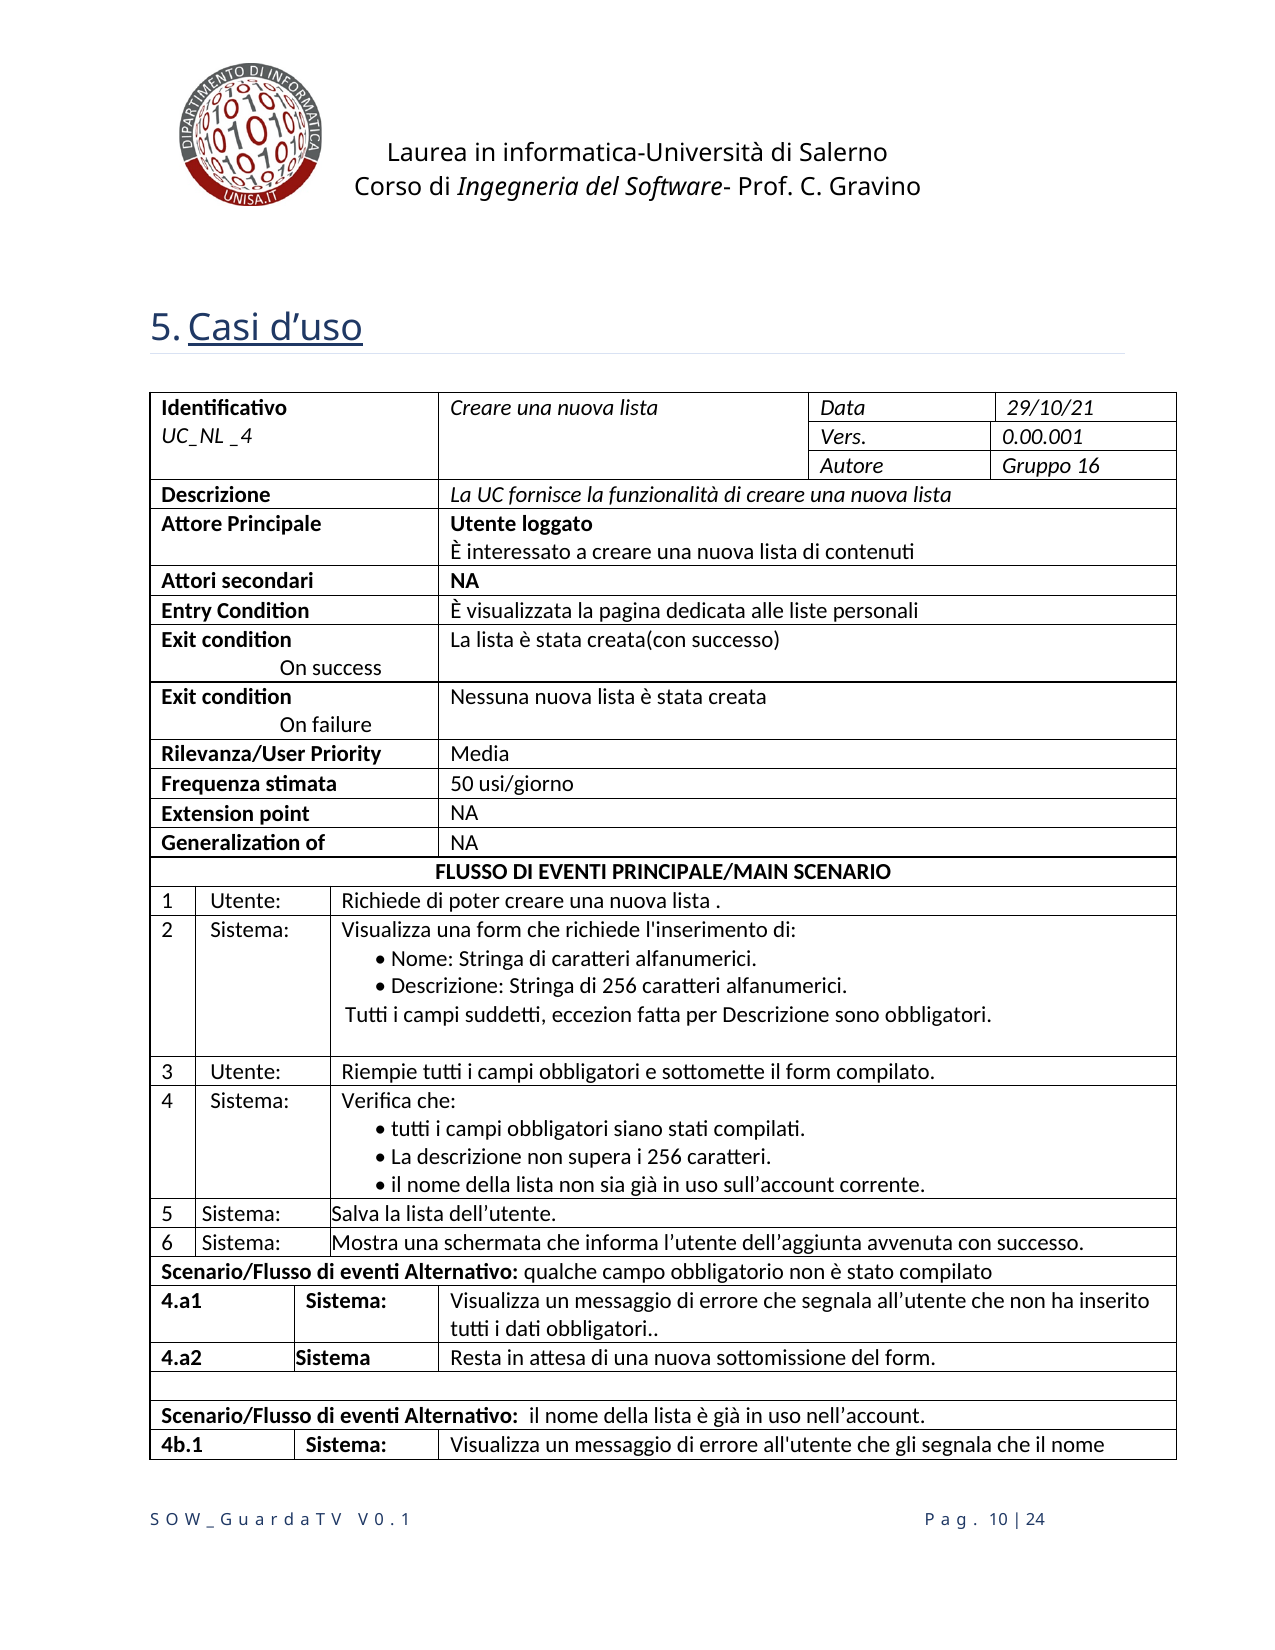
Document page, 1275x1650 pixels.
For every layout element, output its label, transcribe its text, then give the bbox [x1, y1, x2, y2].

table_cell Richiede di poter creare una nuova lista . [331, 887, 1176, 914]
table_cell Sistema: [196, 1086, 330, 1198]
table_cell Visualizza una form che richiede l'inserimento di: • Nome: Stringa di caratteri alfanumerici. • Descrizione: Stringa di 256 caratteri alfanumerici. Tutti i campi suddetti, eccezion fatta per Descrizione sono obbligatori. [331, 916, 1176, 1056]
table_cell Attori secondari [151, 566, 438, 595]
table_cell 0.00.001 [991, 422, 1176, 450]
table_cell Sistema: [196, 1199, 330, 1227]
table_cell Descrizione [151, 480, 438, 508]
table_cell Scenario/Flusso di eventi Alternativo: qualche campo obbligatorio non è stato compilato [151, 1257, 1176, 1285]
table_cell Generalization of [151, 828, 438, 856]
table_cell Sistema: [295, 1430, 438, 1458]
table_cell La UC fornisce la funzionalità di creare una nuova lista [439, 480, 1176, 508]
table_header Creare una nuova lista [439, 393, 808, 479]
table_cell NA [439, 566, 1176, 595]
table_cell Attore Principale [151, 509, 438, 565]
table_cell Sistema [295, 1343, 438, 1371]
table_cell Mostra una schermata che informa l’utente dell’aggiunta avvenuta con successo. [331, 1228, 1176, 1256]
table_cell Exit condition On failure [151, 683, 438, 738]
table_header Data [809, 393, 995, 421]
table_cell Salva la lista dell’utente. [331, 1199, 1176, 1227]
table_cell 4.a1 [151, 1286, 294, 1342]
table_cell 3 [151, 1057, 195, 1085]
table_cell Resta in attesa di una nuova sottomissione del form. [439, 1343, 1176, 1371]
table_cell NA [439, 799, 1176, 827]
table_cell Exit condition On success [151, 625, 438, 681]
table_cell Sistema: [295, 1286, 438, 1342]
table_cell Riempie tutti i campi obbligatori e sottomette il form compilato. [331, 1057, 1176, 1085]
table_cell 4.a2 [151, 1343, 294, 1371]
table_cell Entry Condition [151, 596, 438, 624]
table_cell Frequenza stimata [151, 769, 438, 797]
table_cell 4b.1 [151, 1430, 294, 1458]
table_cell 50 usi/giorno [439, 769, 1176, 797]
table_cell La lista è stata creata(con successo) [439, 625, 1176, 681]
table_cell Sistema: [196, 1228, 330, 1256]
table_cell Sistema: [196, 916, 330, 1056]
table_cell È visualizzata la pagina dedicata alle liste personali [439, 596, 1176, 624]
table_cell 4 [151, 1086, 195, 1198]
table_cell Nessuna nuova lista è stata creata [439, 683, 1176, 738]
table_cell Visualizza un messaggio di errore che segnala all’utente che non ha inserito tutti i dati obbligatori.. [439, 1286, 1176, 1342]
table_cell Utente: [196, 887, 330, 914]
table_cell 1 [151, 887, 195, 914]
table_cell Scenario/Flusso di eventi Alternativo: il nome della lista è già in uso nell’account. [151, 1401, 1176, 1429]
table_cell 5 [151, 1199, 195, 1227]
table_header Identificativo UC_NL _4 [151, 393, 438, 479]
table_cell Vers. [809, 422, 990, 450]
table_cell [151, 1372, 1176, 1400]
table_cell 2 [151, 916, 195, 1056]
table_cell Gruppo 16 [991, 451, 1176, 479]
table_cell Autore [809, 451, 990, 479]
table_cell Flusso di Eventi Principale/Main Scenario [151, 858, 1176, 886]
table_cell Utente loggato È interessato a creare una nuova lista di contenuti [439, 509, 1176, 565]
table_cell NA [439, 828, 1176, 856]
table_header 29/10/21 [996, 393, 1176, 421]
table_cell Rilevanza/User Priority [151, 740, 438, 768]
list Casi d’uso [150, 300, 1125, 353]
table_cell Extension point [151, 799, 438, 827]
table_cell Visualizza un messaggio di errore all'utente che gli segnala che il nome [439, 1430, 1176, 1458]
table_cell Media [439, 740, 1176, 768]
table_cell Utente: [196, 1057, 330, 1085]
table_cell 6 [151, 1228, 195, 1256]
table_cell Verifica che: • tutti i campi obbligatori siano stati compilati. • La descrizione non supera i 256 caratteri. • il nome della lista non sia già in uso sull’account corrente. [331, 1086, 1176, 1198]
